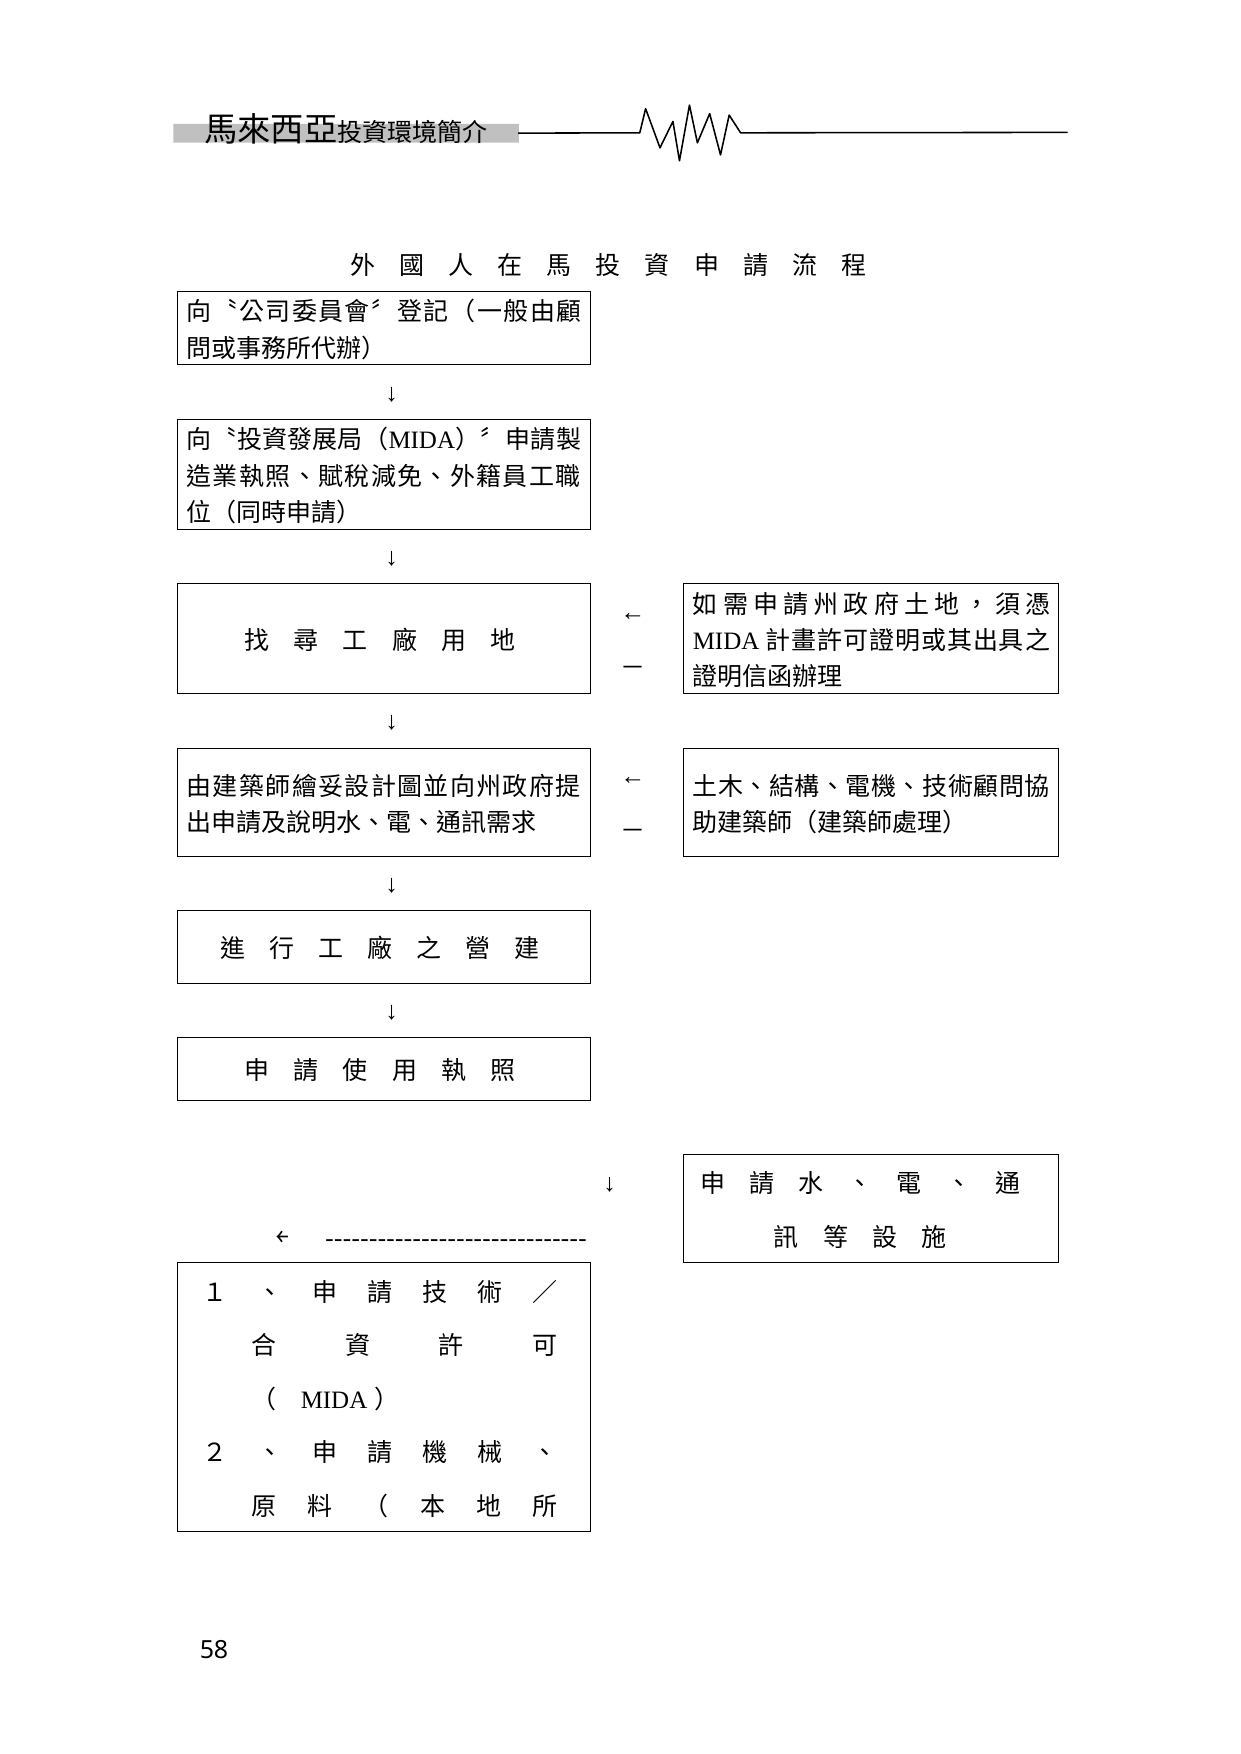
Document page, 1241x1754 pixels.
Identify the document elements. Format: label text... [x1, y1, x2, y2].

table_header 由建築師繪妥設計圖並向州政府提出申請及說明水、電、通訊需求 [178, 749, 590, 856]
text ↓ [256, 365, 1063, 419]
table_header 土木、結構、電機、技術顧問協助建築師（建築師處理） [684, 749, 1058, 856]
text ↓ [256, 857, 1063, 910]
table_header 申請使用執照 [178, 1038, 590, 1099]
table_header ←－ [591, 748, 683, 856]
table_header 向〝公司委員會〞登記（一般由顧問或事務所代辦） [178, 292, 590, 364]
table_header 如需申請州政府土地，須憑MIDA計畫許可證明或其出具之證明信函辦理 [684, 584, 1058, 693]
table_header ←－ [591, 583, 683, 693]
text 外國人在馬投資申請流程 [178, 237, 1063, 291]
table_cell １、申請技術／合資許可（MIDA） ２、申請機械、原料（本地所 [178, 1263, 590, 1531]
table_cell [684, 1263, 1059, 1531]
text ↓ [256, 530, 1063, 583]
table_header 向〝投資發展局（MIDA）〞申請製造業執照、賦稅減免、外籍員工職位（同時申請） [178, 420, 590, 529]
table_header 找尋工廠用地 [178, 584, 590, 693]
table_header 申請水、電、通訊等設施 [684, 1155, 1058, 1262]
text ↓ [256, 694, 1063, 748]
table_header 進行工廠之營建 [178, 911, 590, 982]
table_header ↓￩------------------------------ [178, 1154, 683, 1262]
table_cell [591, 1262, 684, 1531]
text ↓ [256, 983, 1063, 1037]
